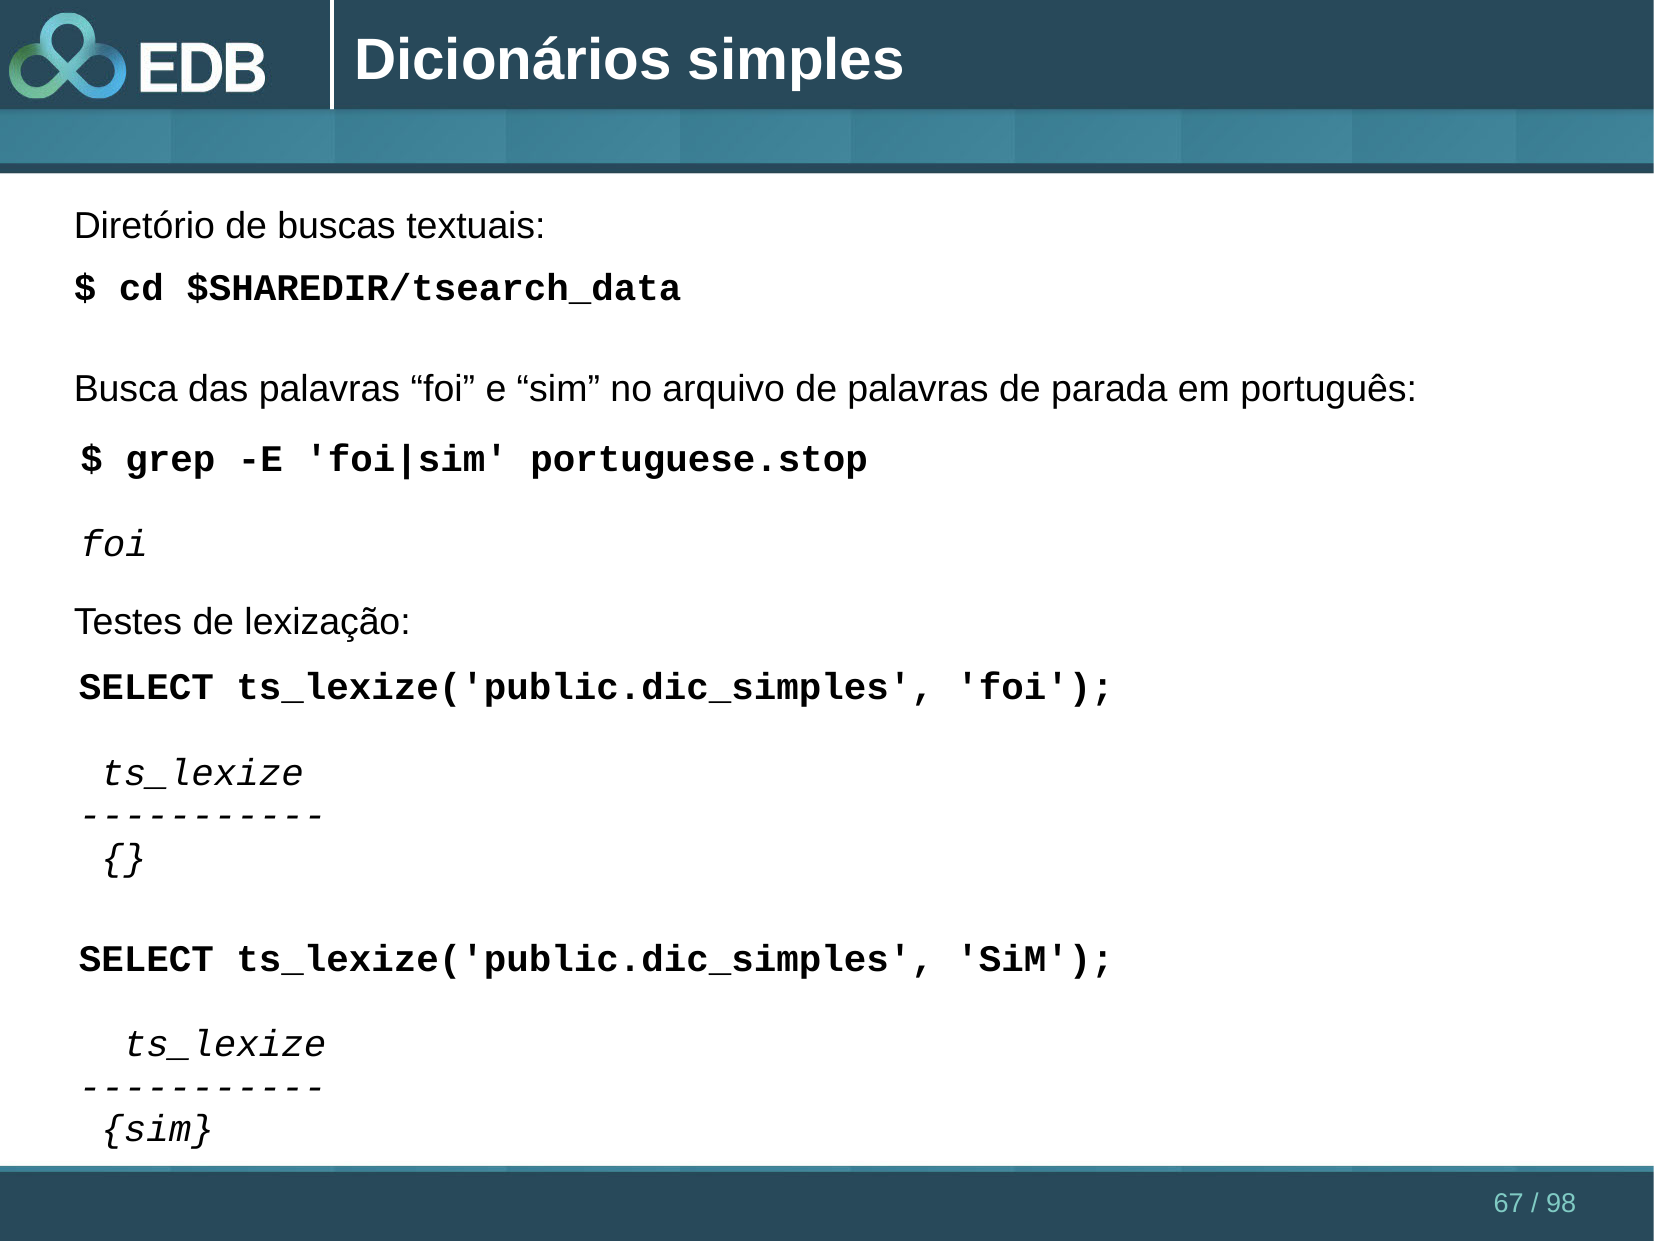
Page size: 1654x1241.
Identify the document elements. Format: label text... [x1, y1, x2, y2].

text_box $ cd $SHAREDIR/tsearch_data [59, 262, 857, 320]
text_box Busca das palavras “foi” e “sim” no arquivo de palavras de parada em português: [59, 360, 1477, 432]
picture [0, 0, 1654, 1241]
text_box $ grep -E 'foi|sim' portuguese.stop foi [65, 432, 945, 576]
text_box SELECT ts_lexize('public.dic_simples', 'foi'); ts_lexize ----------- {} [63, 661, 1253, 889]
text_box SELECT ts_lexize('public.dic_simples', 'SiM'); ts_lexize ----------- {sim} [63, 933, 1253, 1161]
text_box Diretório de buscas textuais: [59, 197, 857, 254]
text_box Testes de lexização: [59, 592, 857, 650]
title Dicionários simples [354, 0, 1625, 125]
